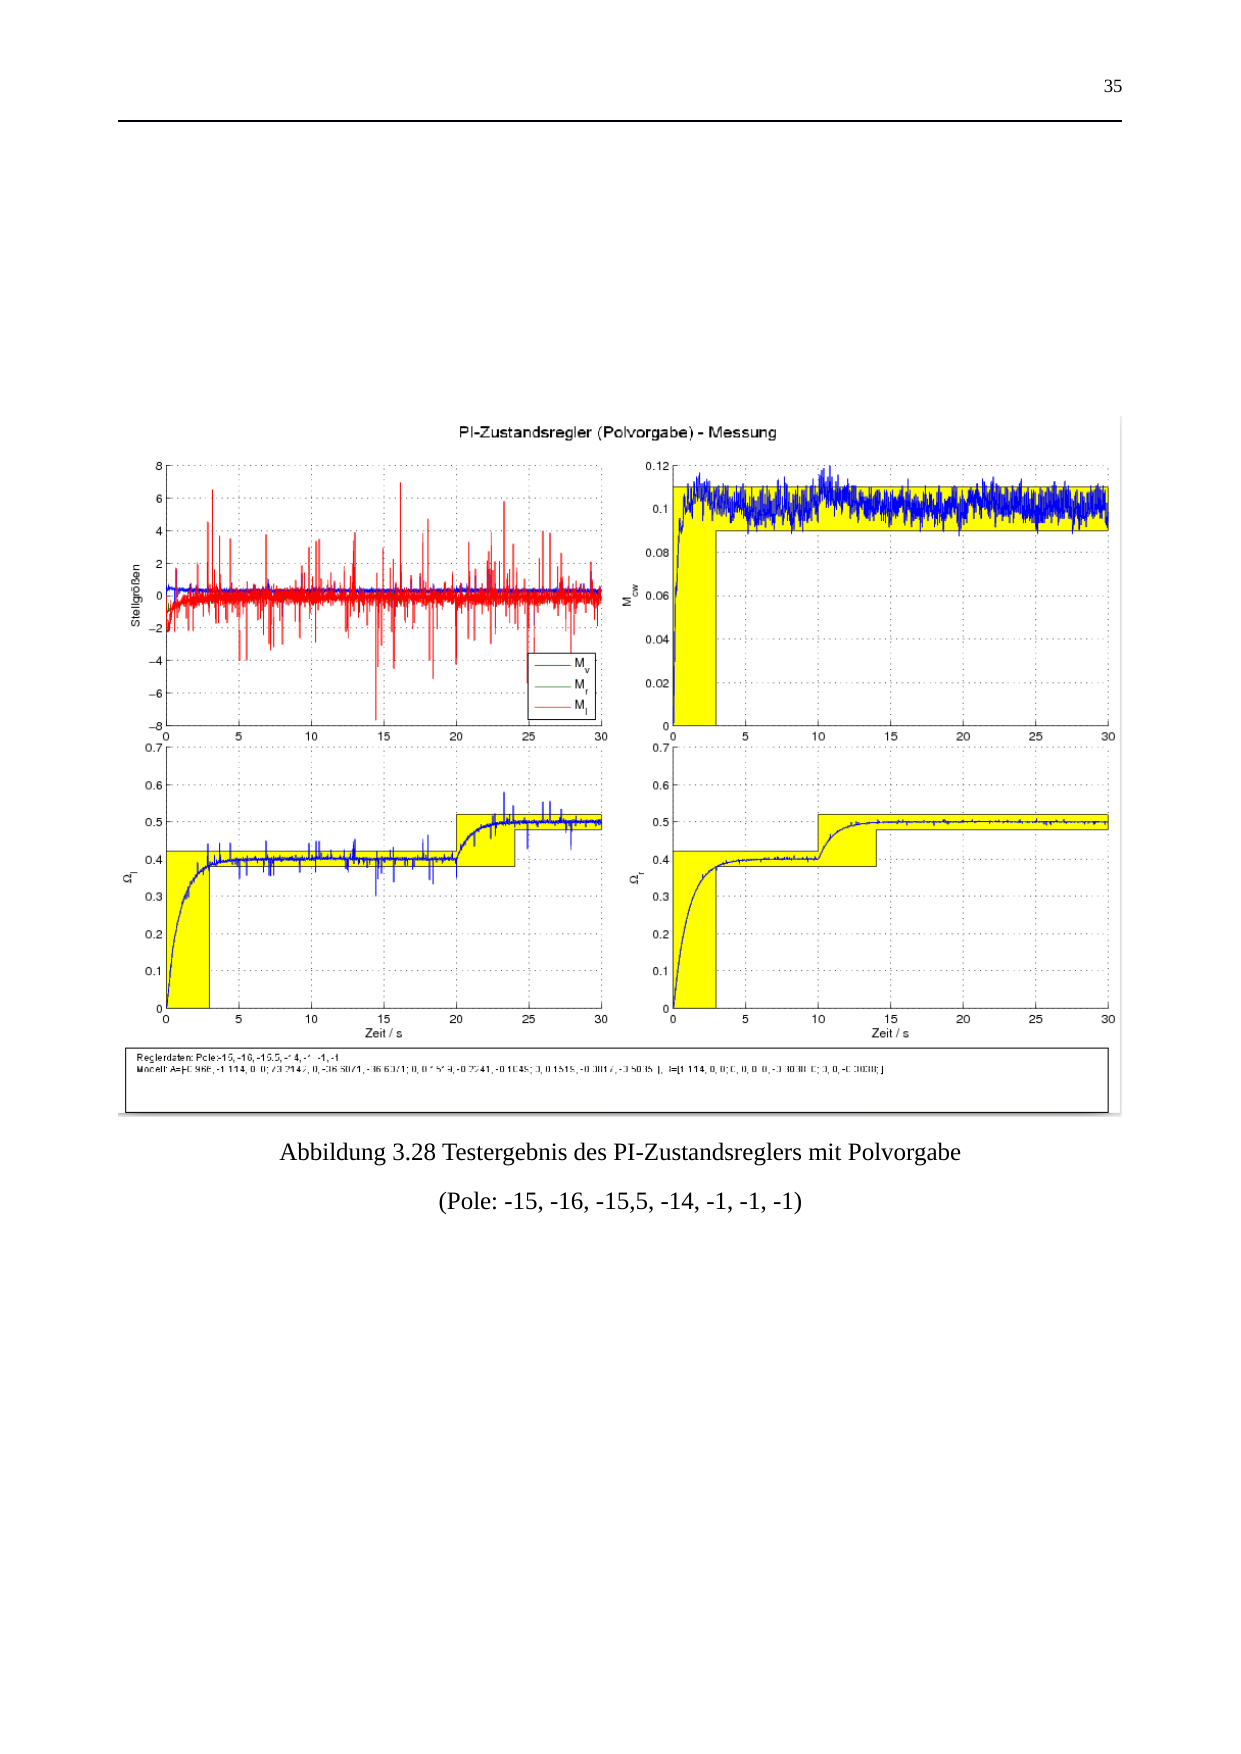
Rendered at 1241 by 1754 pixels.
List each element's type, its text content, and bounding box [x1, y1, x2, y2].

text Abbildung 3.28 Testergebnis des PI-Zustandsreglers mit Polvorgabe [118, 1137, 1122, 1166]
text (Pole: -15, -16, -15,5, -14, -1, -1, -1) [118, 1186, 1122, 1215]
